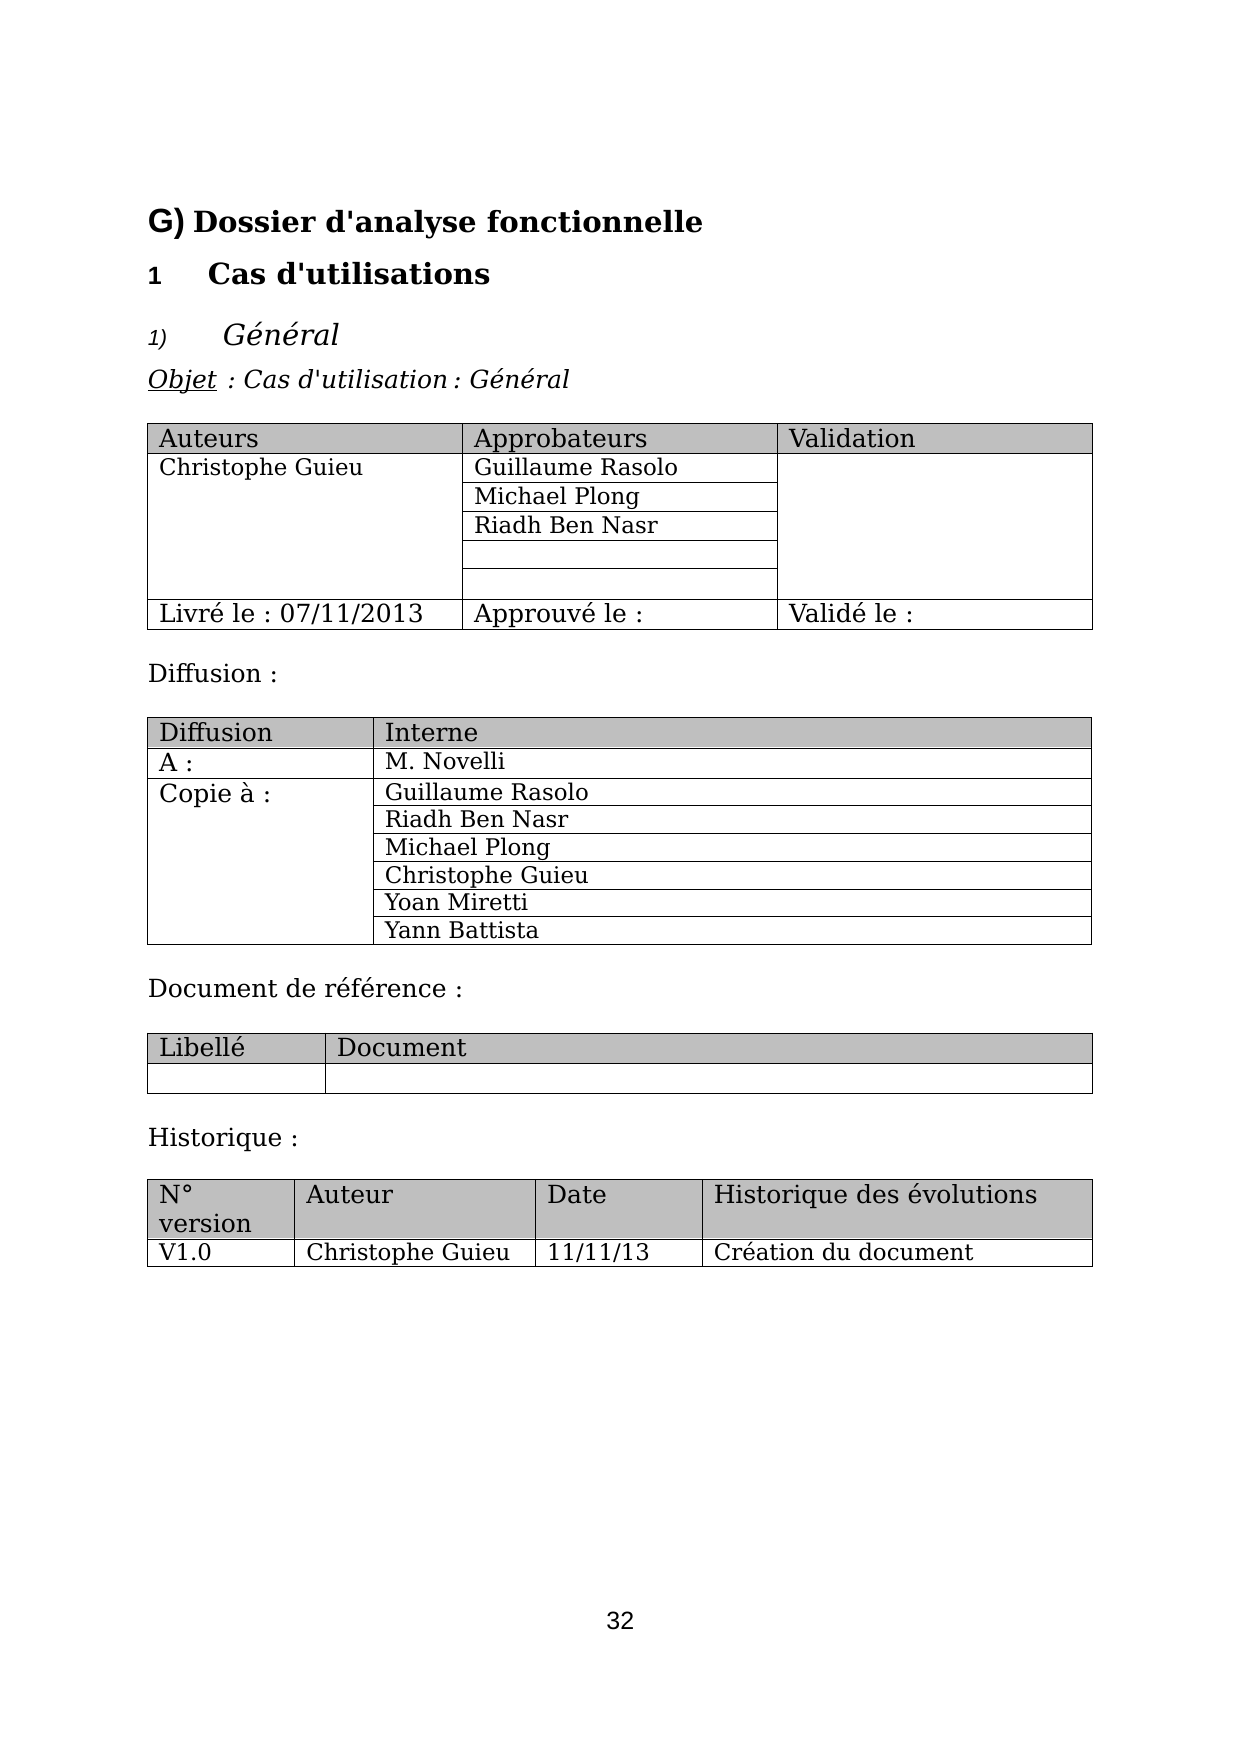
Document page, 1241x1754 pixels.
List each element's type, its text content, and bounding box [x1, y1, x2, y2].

table_cell 11/11/13 [536, 1240, 702, 1266]
table_cell Guillaume Rasolo [374, 779, 1091, 805]
table_cell Christophe Guieu [295, 1240, 535, 1266]
table_header Libellé [148, 1034, 325, 1063]
text Historique : [148, 1123, 1093, 1152]
table_cell Création du document [703, 1240, 1092, 1266]
table_header Diffusion [148, 718, 373, 747]
table_cell M. Novelli [374, 749, 1091, 778]
table_cell Riadh Ben Nasr [374, 806, 1091, 833]
table_cell Michael Plong [463, 483, 777, 511]
table_cell [326, 1064, 1092, 1093]
table_cell Guillaume Rasolo [463, 454, 777, 482]
table_cell Validé le : [778, 600, 1092, 629]
text Objet : Cas d'utilisation : Général [148, 365, 1093, 394]
text Document de référence : [148, 974, 1093, 1003]
table_header Interne [374, 718, 1091, 747]
table_header Auteur [295, 1180, 535, 1238]
table_cell Michael Plong [374, 834, 1091, 861]
table_cell Livré le : 07/11/2013 [148, 600, 462, 629]
table_cell Christophe Guieu [148, 454, 462, 598]
table_header Historique des évolutions [703, 1180, 1092, 1238]
table_cell [463, 541, 777, 568]
subtitle Général [148, 318, 1093, 352]
table_header Date [536, 1180, 702, 1238]
table_cell Copie à : [148, 779, 373, 944]
table_cell [778, 454, 1092, 598]
table_cell Approuvé le : [463, 600, 777, 629]
table_header N° version [148, 1180, 294, 1238]
table_cell Yoan Miretti [374, 890, 1091, 916]
table_header Auteurs [148, 424, 462, 453]
table_cell Riadh Ben Nasr [463, 512, 777, 539]
table_cell A : [148, 749, 373, 778]
table_header Document [326, 1034, 1092, 1063]
table_cell Christophe Guieu [374, 862, 1091, 888]
subtitle Cas d'utilisations [148, 257, 1093, 291]
table_cell Yann Battista [374, 917, 1091, 944]
text Diffusion : [148, 659, 1093, 688]
subtitle Dossier d'analyse fonctionnelle [148, 201, 1093, 240]
table_header Validation [778, 424, 1092, 453]
table_cell [463, 569, 777, 598]
table_cell V1.0 [148, 1240, 294, 1266]
table_header Approbateurs [463, 424, 777, 453]
table_cell [148, 1064, 325, 1093]
